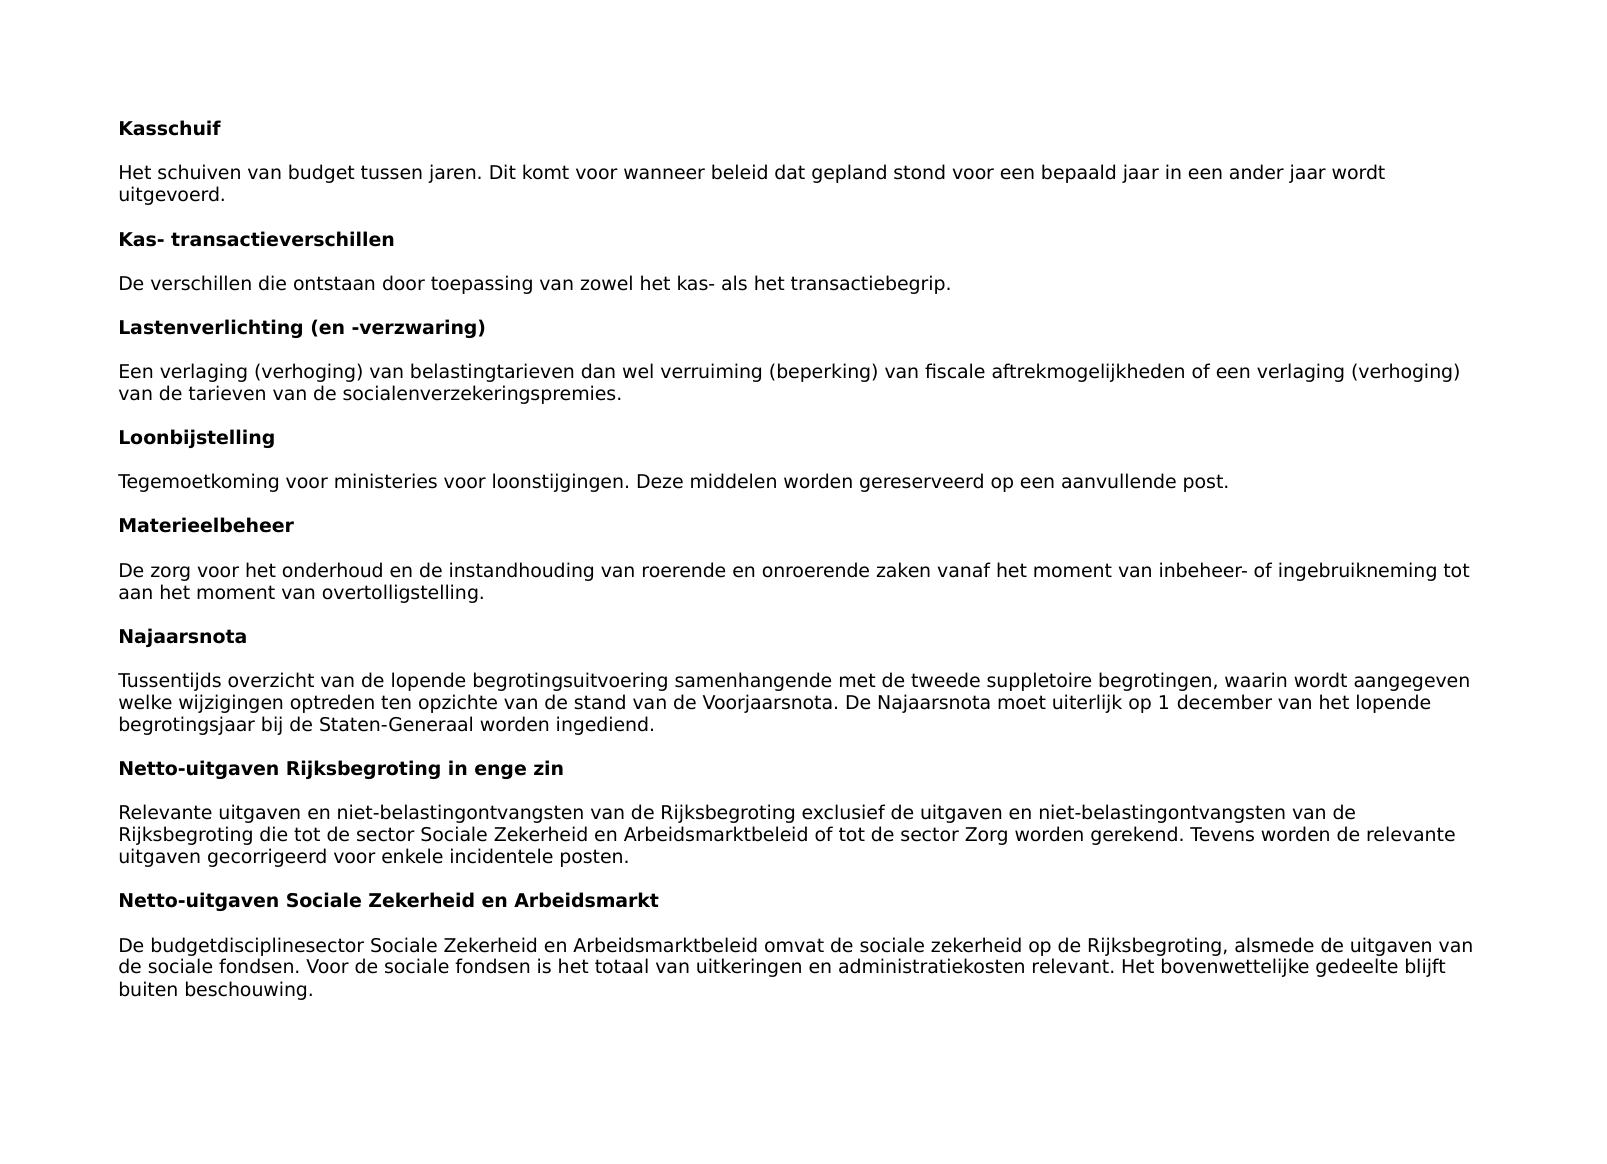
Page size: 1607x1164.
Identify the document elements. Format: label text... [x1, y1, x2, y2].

text Het schuiven van budget tussen jaren. Dit komt voor wanneer beleid dat gepland stond voor een bepaald jaar in een ander jaar wordt uitgevoerd. [118, 162, 1488, 206]
text Tegemoetkoming voor ministeries voor loonstijgingen. Deze middelen worden gereserveerd op een aanvullende post. [118, 471, 1488, 493]
subtitle Loonbijstelling [118, 427, 1488, 449]
text De budgetdisciplinesector Sociale Zekerheid en Arbeidsmarktbeleid omvat de sociale zekerheid op de Rijksbegroting, alsmede de uitgaven van de sociale fondsen. Voor de sociale fondsen is het totaal van uitkeringen en administratiekosten relevant. Het bovenwettelijke gedeelte blijft buiten beschouwing. [118, 934, 1488, 1000]
subtitle Kas- transactieverschillen [118, 228, 1488, 250]
text Een verlaging (verhoging) van belastingtarieven dan wel verruiming (beperking) van fiscale aftrekmogelijkheden of een verlaging (verhoging) van de tarieven van de socialenverzekeringspremies. [118, 361, 1488, 405]
subtitle Najaarsnota [118, 626, 1488, 648]
subtitle Lastenverlichting (en -verzwaring) [118, 317, 1488, 339]
text Tussentijds overzicht van de lopende begrotingsuitvoering samenhangende met de tweede suppletoire begrotingen, waarin wordt aangegeven welke wijzigingen optreden ten opzichte van de stand van de Voorjaarsnota. De Najaarsnota moet uiterlijk op 1 december van het lopende begrotingsjaar bij de Staten-Generaal worden ingediend. [118, 670, 1488, 736]
text De verschillen die ontstaan door toepassing van zowel het kas- als het transactiebegrip. [118, 273, 1488, 294]
subtitle Netto-uitgaven Sociale Zekerheid en Arbeidsmarkt [118, 890, 1488, 912]
text Relevante uitgaven en niet-belastingontvangsten van de Rijksbegroting exclusief de uitgaven en niet-belastingontvangsten van de Rijksbegroting die tot de sector Sociale Zekerheid en Arbeidsmarktbeleid of tot de sector Zorg worden gerekend. Tevens worden de relevante uitgaven gecorrigeerd voor enkele incidentele posten. [118, 802, 1488, 868]
text De zorg voor het onderhoud en de instandhouding van roerende en onroerende zaken vanaf het moment van inbeheer- of ingebruikneming tot aan het moment van overtolligstelling. [118, 559, 1488, 603]
subtitle Kasschuif [118, 118, 1488, 140]
subtitle Netto-uitgaven Rijksbegroting in enge zin [118, 758, 1488, 780]
subtitle Materieelbeheer [118, 515, 1488, 537]
